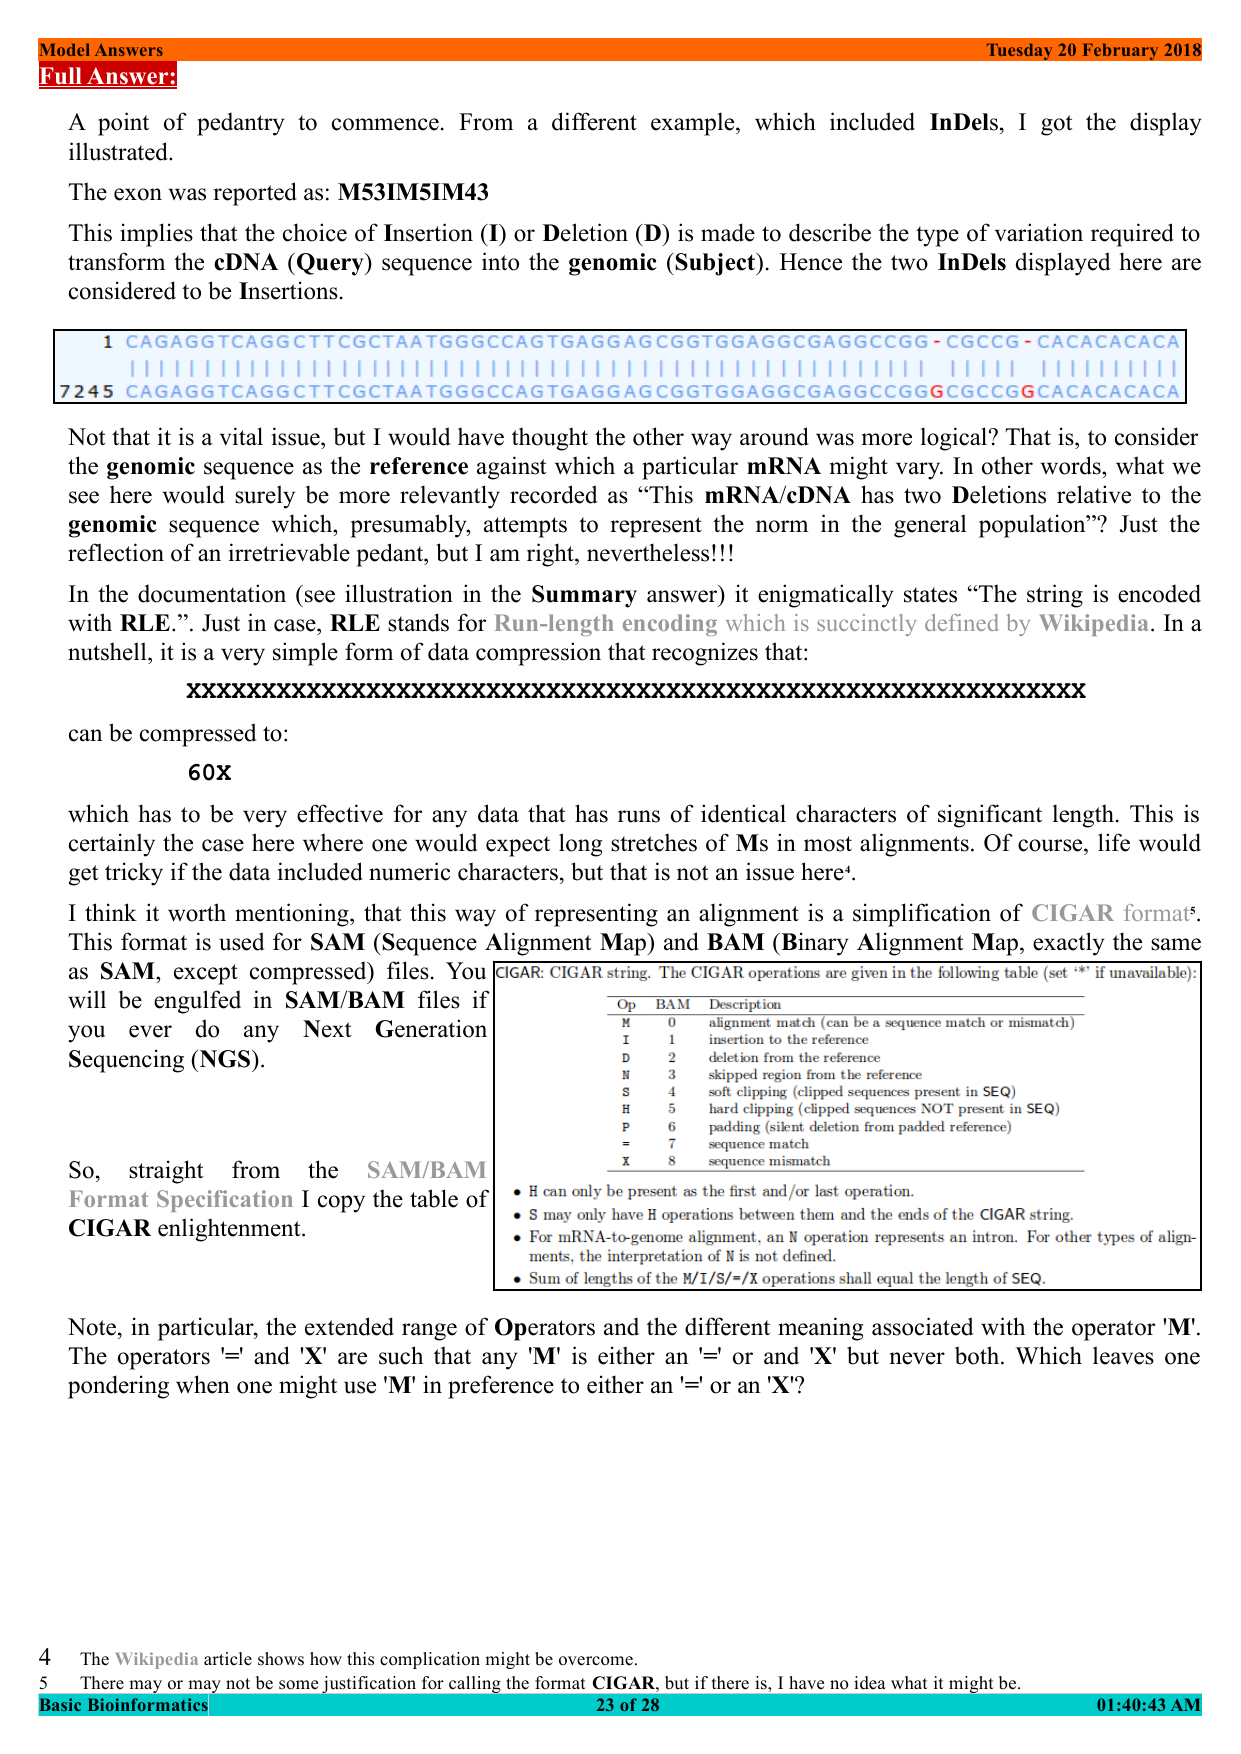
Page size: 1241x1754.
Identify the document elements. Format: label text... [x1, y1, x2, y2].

text This implies that the choice of Insertion (I) or Deletion (D) is made to describe the type of variation required to transform the cDNA (Query) sequence into the genomic (Subject). Hence the two InDels displayed here are considered to be Insertions. [68, 218, 1202, 305]
text The exon was reported as: M53IM5IM43 [68, 177, 1202, 206]
text A point of pedantry to commence. From a different example, which included InDels, I got the display illustrated. [68, 107, 1202, 165]
text Not that it is a vital issue, but I would have thought the other way around was more logical? That is, to consider the genomic sequence as the reference against which a particular mRNA might vary. In other words, what we see here would surely be more relevantly recorded as “This mRNA/cDNA has two Deletions relative to the genomic sequence which, presumably, attempts to represent the norm in the general population”? Just the reflection of an irretrievable pedant, but I am right, nevertheless!!! [68, 317, 1202, 567]
picture [55, 331, 1185, 402]
text So, straight from the SAM/BAM Format Specification I copy the table of CIGAR enlightenment. [68, 1155, 493, 1242]
text Full Answer: [38, 61, 1202, 89]
text XXXXXXXXXXXXXXXXXXXXXXXXXXXXXXXXXXXXXXXXXXXXXXXXXXXXXXXXXXXX [186, 678, 1202, 706]
text The Wikipedia article shows how this complication might be overcome. [38, 1642, 1202, 1671]
text There may or may not be some justification for calling the format CIGAR, but if there is, I have no idea what it might be. [38, 1671, 1202, 1693]
text Note, in particular, the extended range of Operators and the different meaning associated with the operator 'M'. The operators '=' and 'X' are such that any 'M' is either an '=' or and 'X' but never both. Which leaves one pondering when one might use 'M' in preference to either an '=' or an 'X'? [68, 1312, 1202, 1399]
text can be compressed to: [68, 718, 1202, 747]
text In the documentation (see illustration in the Summary answer) it enigmatically states “The string is encoded with RLE.”. Just in case, RLE stands for Run-length encoding which is succinctly defined by Wikipedia. In a nutshell, it is a very simple form of data compression that recognizes that: [68, 579, 1202, 666]
text which has to be very effective for any data that has runs of identical characters of significant length. This is certainly the case here where one would expect long stretches of Ms in most alignments. Of course, life would get tricky if the data included numeric characters, but that is not an issue here. [68, 799, 1202, 886]
text I think it worth mentioning, that this way of representing an alignment is a simplification of CIGAR format. This format is used for SAM (Sequence Alignment Map) and BAM (Binary Alignment Map, exactly the same as SAM, except compressed) files. You will be engulfed in SAM/BAM files if you ever do any Next Generation Sequencing (NGS). [68, 898, 1202, 1072]
picture [495, 963, 1200, 1289]
text 60X [186, 759, 1202, 787]
